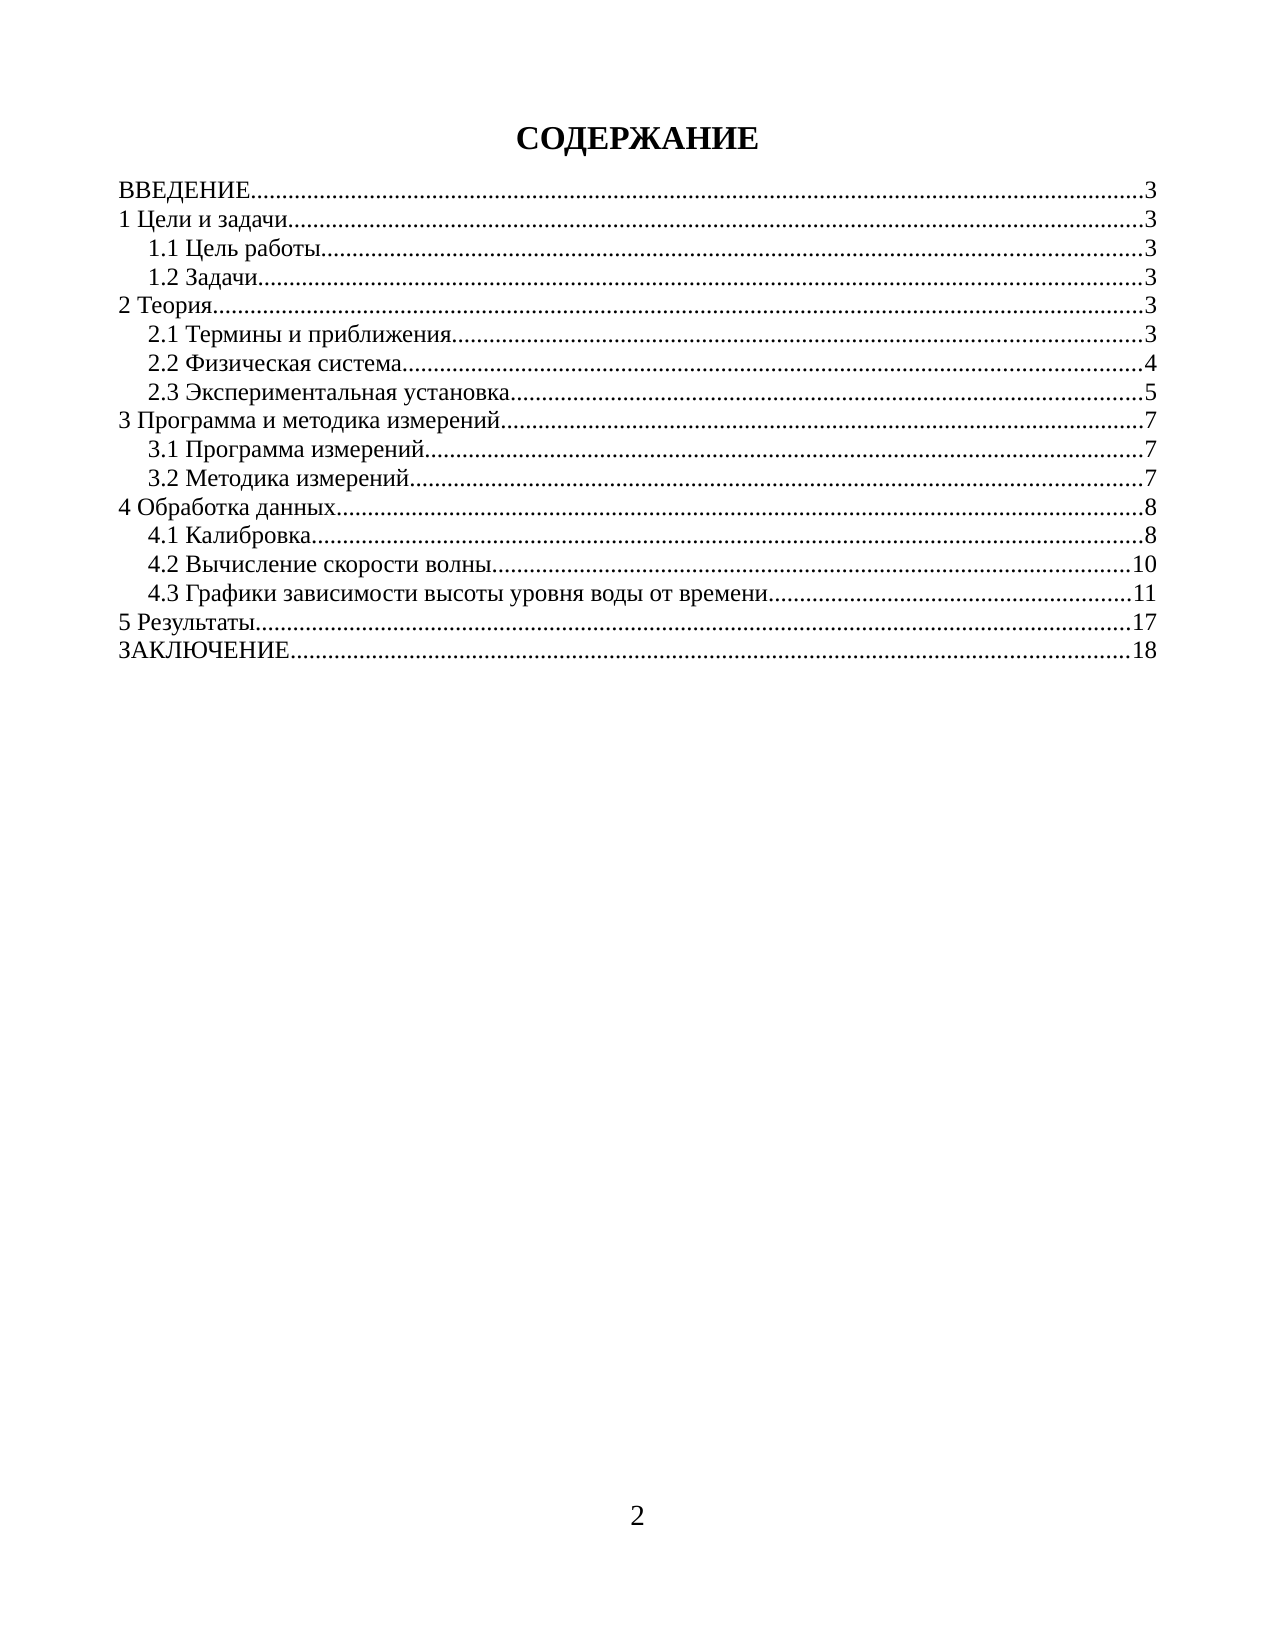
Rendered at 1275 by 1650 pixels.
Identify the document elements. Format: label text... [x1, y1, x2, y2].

text 3.1 Программа измерений 7 [148, 434, 1157, 463]
text 1 Цели и задачи 3 [118, 204, 1157, 233]
text 2.1 Термины и приближения 3 [148, 319, 1157, 348]
text 4 Обработка данных 8 [118, 492, 1157, 521]
text 4.2 Вычисление скорости волны 10 [148, 549, 1157, 578]
subtitle Содержание [118, 118, 1157, 156]
text 4.3 Графики зависимости высоты уровня воды от времени 11 [148, 578, 1157, 607]
text 2 Теория 3 [118, 291, 1157, 319]
text 2.3 Экспериментальная установка 5 [148, 377, 1157, 406]
text 1.2 Задачи 3 [148, 262, 1157, 291]
text 3.2 Методика измерений 7 [148, 463, 1157, 492]
text 5 Результаты 17 [118, 607, 1157, 636]
text ВВЕДЕНИЕ 3 [118, 176, 1157, 204]
text ЗАКЛЮЧЕНИЕ 18 [118, 636, 1157, 664]
text 1.1 Цель работы 3 [148, 233, 1157, 262]
text 4.1 Калибровка 8 [148, 521, 1157, 549]
text 2.2 Физическая система 4 [148, 348, 1157, 377]
text 3 Программа и методика измерений 7 [118, 406, 1157, 434]
